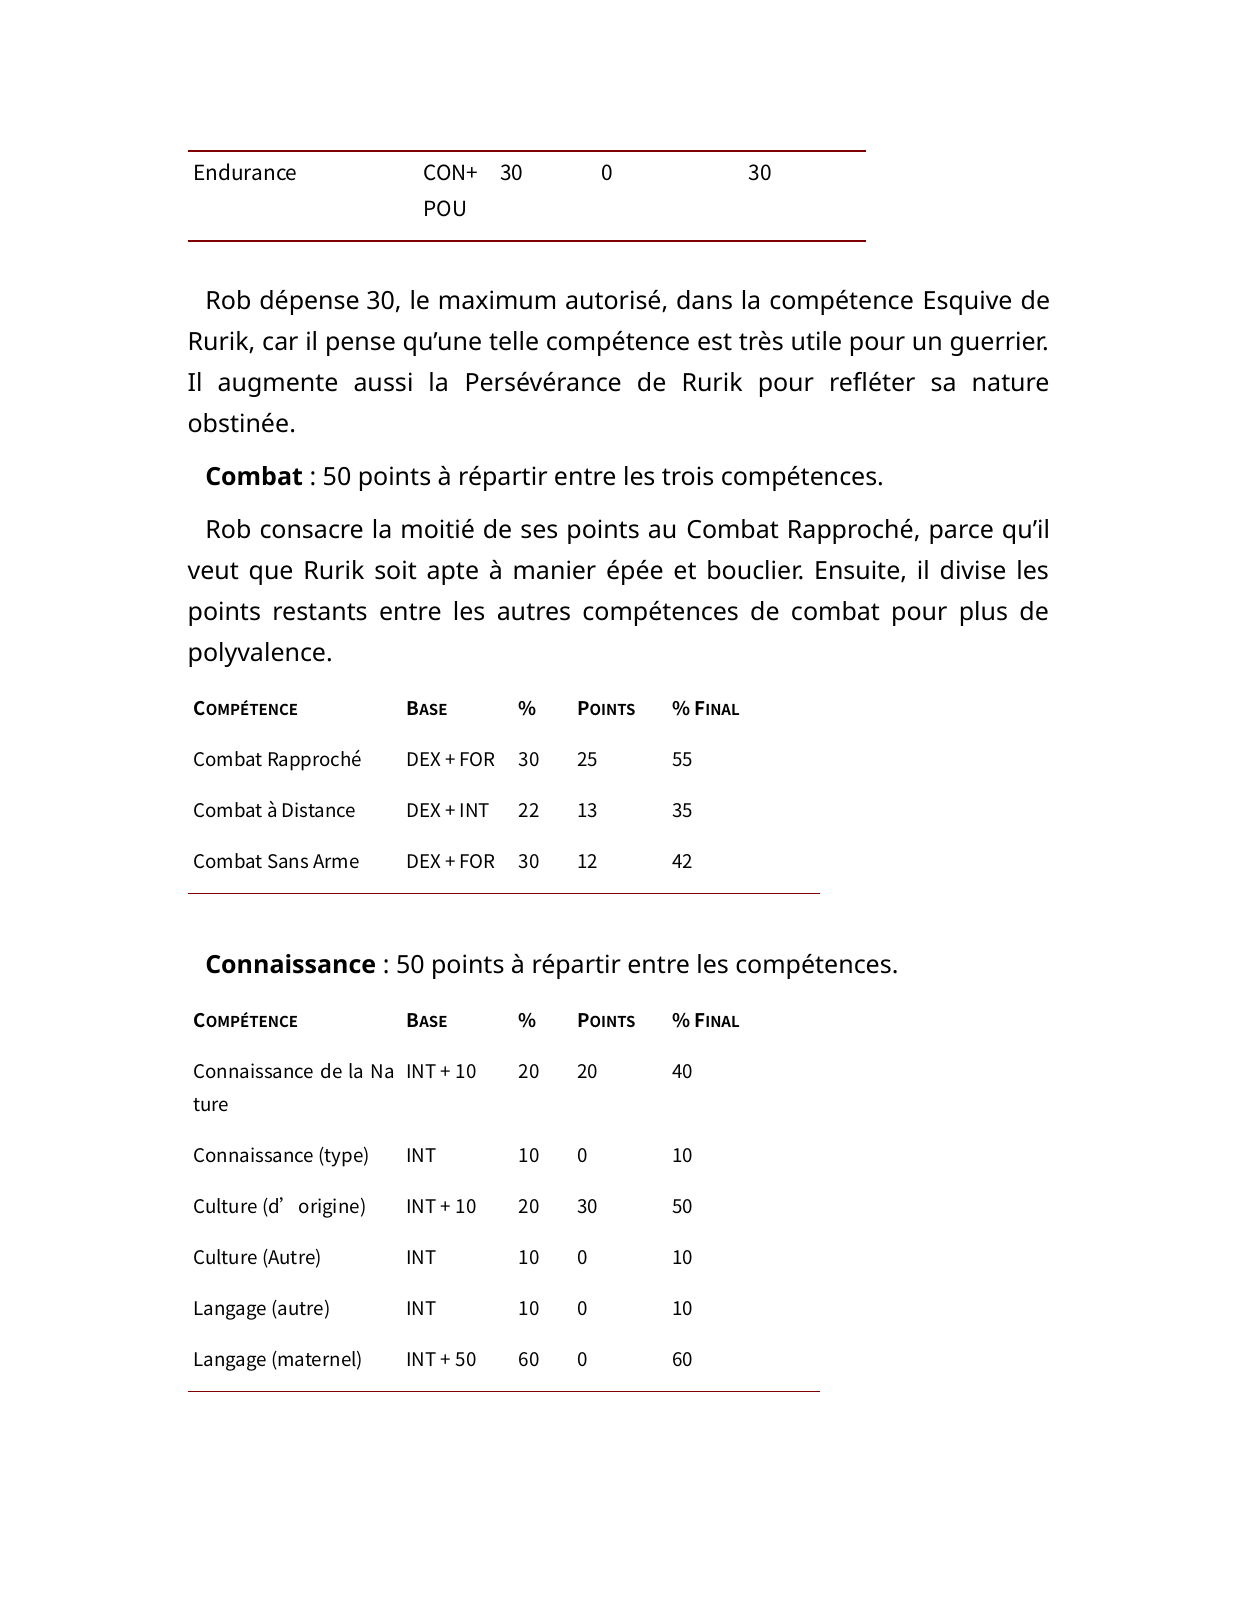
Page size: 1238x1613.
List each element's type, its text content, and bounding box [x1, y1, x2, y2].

table_cell 25 [571, 739, 666, 790]
table_header % Final [666, 688, 819, 739]
table_header % [513, 688, 571, 739]
text Combat : 50 points à répartir entre les trois compétences. [187, 459, 1050, 493]
table_header Base [401, 1000, 513, 1051]
table_cell Culture (Autre) [188, 1237, 401, 1288]
table_cell 30 [743, 152, 866, 240]
table_cell 0 [571, 1237, 666, 1288]
table_cell INT + 10 [401, 1186, 513, 1237]
table_cell 50 [666, 1186, 819, 1237]
table_cell 35 [666, 790, 819, 841]
table_cell 10 [513, 1237, 571, 1288]
table_cell 20 [571, 1051, 666, 1135]
table_cell 10 [666, 1135, 819, 1186]
table_cell CON+POU [418, 152, 494, 240]
table_cell Combat Sans Arme [188, 841, 401, 892]
table_cell 0 [571, 1135, 666, 1186]
table_cell 10 [513, 1288, 571, 1339]
table_cell INT + 50 [401, 1339, 513, 1391]
table_cell Langage (maternel) [188, 1339, 401, 1391]
table_cell INT [401, 1135, 513, 1186]
table_cell 42 [666, 841, 819, 892]
table_cell 55 [666, 739, 819, 790]
table_cell 30 [513, 841, 571, 892]
table_cell Connaissance de la Nature [188, 1051, 401, 1135]
table_cell 60 [513, 1339, 571, 1391]
table_cell DEX + FOR [401, 841, 513, 892]
table_cell INT [401, 1288, 513, 1339]
table_cell Endurance [188, 152, 418, 240]
table_cell 0 [595, 152, 743, 240]
table_cell DEX + FOR [401, 739, 513, 790]
table_header Points [571, 688, 666, 739]
table_cell 12 [571, 841, 666, 892]
table_header Compétence [188, 688, 401, 739]
text Rob dépense 30, le maximum autorisé, dans la compétence Esquive de Rurik, car il pense qu’une telle compétence est très utile pour un guerrier. Il augmente aussi la Persévérance de Rurik pour refléter sa nature obstinée. [187, 283, 1050, 439]
table_cell 60 [666, 1339, 819, 1391]
table_cell Culture (d’origine) [188, 1186, 401, 1237]
table_cell 20 [513, 1186, 571, 1237]
table_cell 20 [513, 1051, 571, 1135]
table_cell 10 [666, 1237, 819, 1288]
table_cell 22 [513, 790, 571, 841]
table_cell 40 [666, 1051, 819, 1135]
table_header Compétence [188, 1000, 401, 1051]
table_cell Connaissance (type) [188, 1135, 401, 1186]
table_header % [513, 1000, 571, 1051]
table_cell 30 [494, 152, 595, 240]
table_cell INT + 10 [401, 1051, 513, 1135]
table_cell 10 [666, 1288, 819, 1339]
table_cell 0 [571, 1288, 666, 1339]
table_header Points [571, 1000, 666, 1051]
table_cell 13 [571, 790, 666, 841]
table_cell Langage (autre) [188, 1288, 401, 1339]
table_cell 0 [571, 1339, 666, 1391]
table_header % Final [666, 1000, 819, 1051]
text Connaissance : 50 points à répartir entre les compétences. [187, 947, 1050, 981]
table_header Base [401, 688, 513, 739]
table_cell 30 [513, 739, 571, 790]
table_cell DEX + INT [401, 790, 513, 841]
table_cell INT [401, 1237, 513, 1288]
table_cell Combat Rapproché [188, 739, 401, 790]
table_cell Combat à Distance [188, 790, 401, 841]
text Rob consacre la moitié de ses points au Combat Rapproché, parce qu’il veut que Rurik soit apte à manier épée et bouclier. Ensuite, il divise les points restants entre les autres compétences de combat pour plus de polyvalence. [187, 512, 1050, 668]
table_cell 30 [571, 1186, 666, 1237]
table_cell 10 [513, 1135, 571, 1186]
